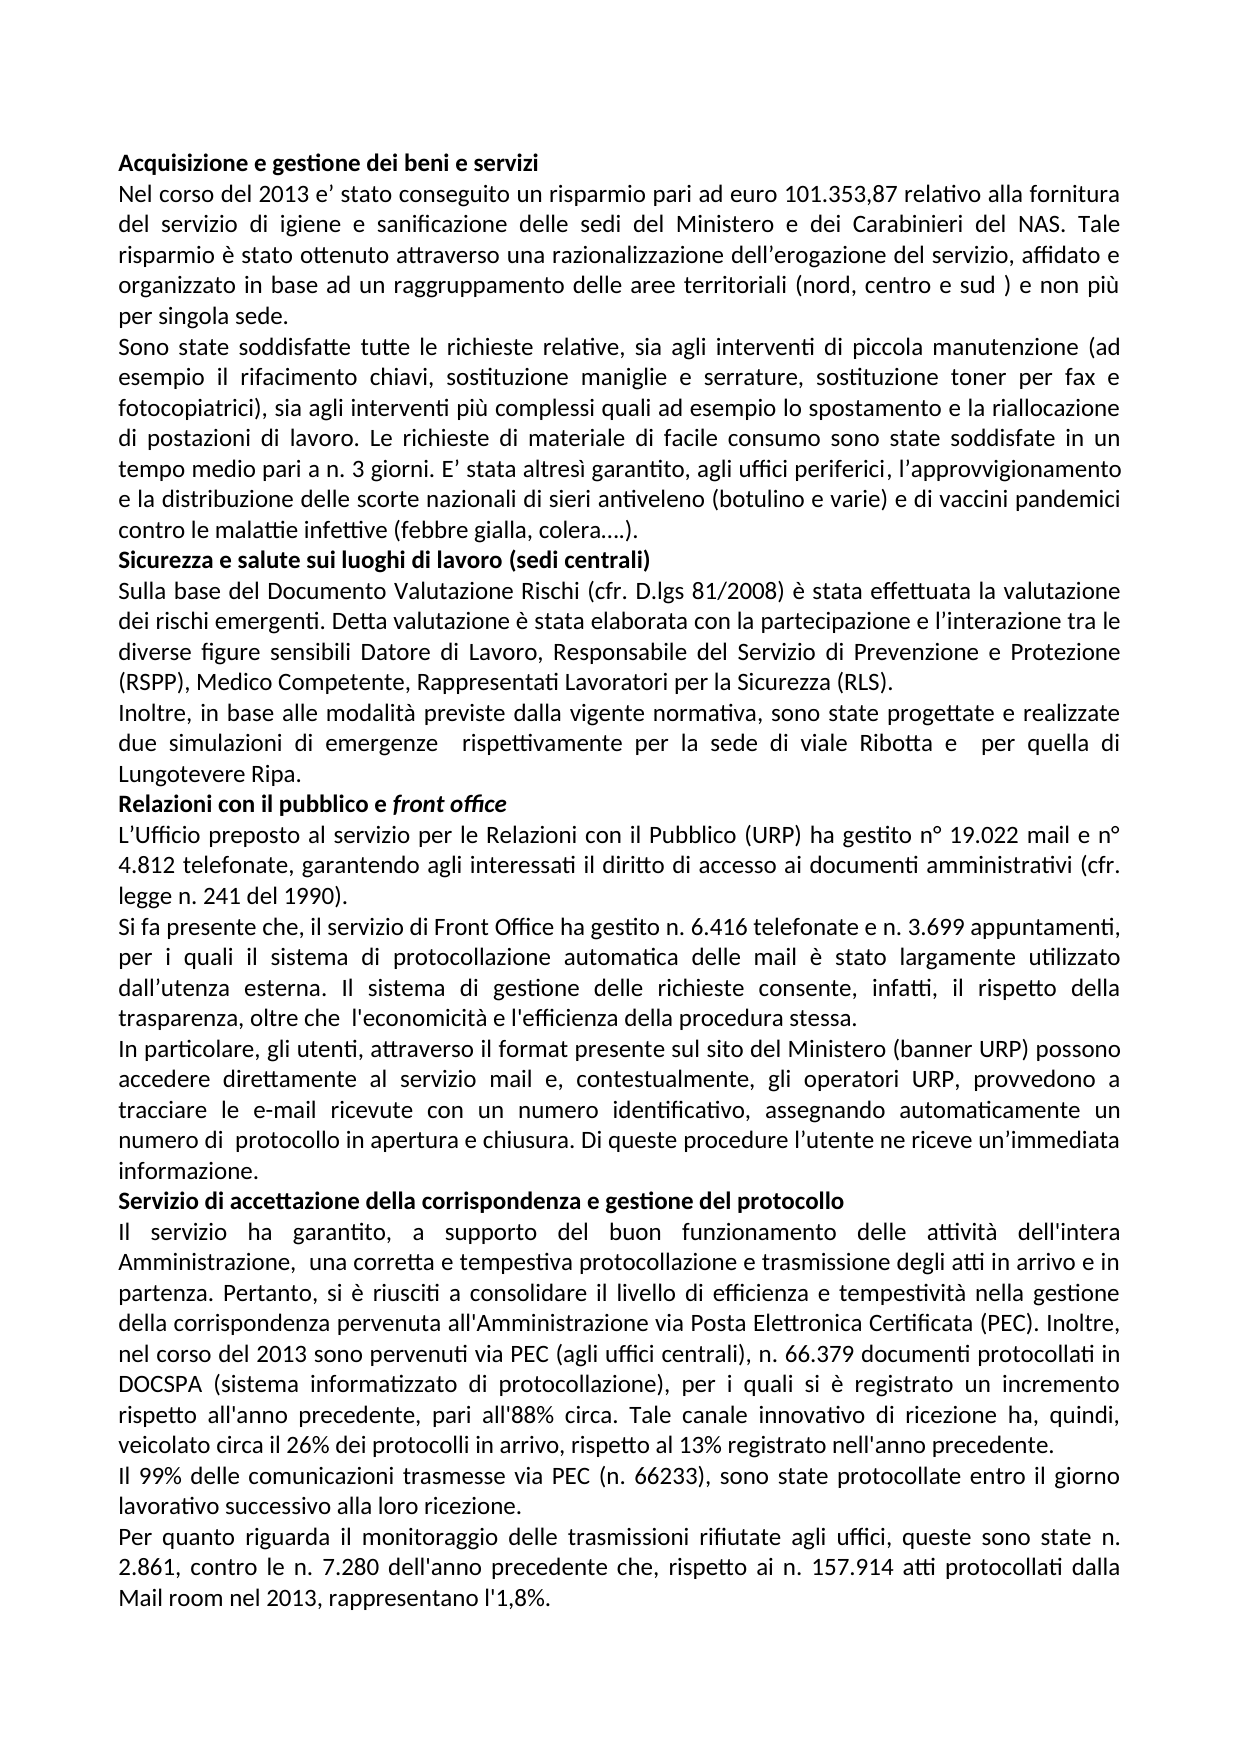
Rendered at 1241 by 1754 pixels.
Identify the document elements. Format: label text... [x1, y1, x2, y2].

text In particolare, gli utenti, attraverso il format presente sul sito del Ministero (banner URP) possono accedere direttamente al servizio mail e, contestualmente, gli operatori URP, provvedono a tracciare le e-mail ricevute con un numero identificativo, assegnando automaticamente un numero di protocollo in apertura e chiusura. Di queste procedure l’utente ne riceve un’immediata informazione. [118, 1033, 1122, 1185]
text Il servizio ha garantito, a supporto del buon funzionamento delle attività dell'intera Amministrazione, una corretta e tempestiva protocollazione e trasmissione degli atti in arrivo e in partenza. Pertanto, si è riusciti a consolidare il livello di efficienza e tempestività nella gestione della corrispondenza pervenuta all'Amministrazione via Posta Elettronica Certificata (PEC). Inoltre, nel corso del 2013 sono pervenuti via PEC (agli uffici centrali), n. 66.379 documenti protocollati in DOCSPA (sistema informatizzato di protocollazione), per i quali si è registrato un incremento rispetto all'anno precedente, pari all'88% circa. Tale canale innovativo di ricezione ha, quindi, veicolato circa il 26% dei protocolli in arrivo, rispetto al 13% registrato nell'anno precedente. [118, 1216, 1122, 1460]
text Sicurezza e salute sui luoghi di lavoro (sedi centrali) [118, 544, 1122, 575]
text Inoltre, in base alle modalità previste dalla vigente normativa, sono state progettate e realizzate due simulazioni di emergenze rispettivamente per la sede di viale Ribotta e per quella di Lungotevere Ripa. [118, 697, 1122, 788]
text Sono state soddisfatte tutte le richieste relative, sia agli interventi di piccola manutenzione (ad esempio il rifacimento chiavi, sostituzione maniglie e serrature, sostituzione toner per fax e fotocopiatrici), sia agli interventi più complessi quali ad esempio lo spostamento e la riallocazione di postazioni di lavoro. Le richieste di materiale di facile consumo sono state soddisfate in un tempo medio pari a n. 3 giorni. E’ stata altresì garantito, agli uffici periferici, l’approvvigionamento e la distribuzione delle scorte nazionali di sieri antiveleno (botulino e varie) e di vaccini pandemici contro le malattie infettive (febbre gialla, colera….). [118, 331, 1122, 544]
text Sulla base del Documento Valutazione Rischi (cfr. D.lgs 81/2008) è stata effettuata la valutazione dei rischi emergenti. Detta valutazione è stata elaborata con la partecipazione e l’interazione tra le diverse figure sensibili Datore di Lavoro, Responsabile del Servizio di Prevenzione e Protezione (RSPP), Medico Competente, Rappresentati Lavoratori per la Sicurezza (RLS). [118, 575, 1122, 697]
text Il 99% delle comunicazioni trasmesse via PEC (n. 66233), sono state protocollate entro il giorno lavorativo successivo alla loro ricezione. [118, 1460, 1122, 1521]
text Per quanto riguarda il monitoraggio delle trasmissioni rifiutate agli uffici, queste sono state n. 2.861, contro le n. 7.280 dell'anno precedente che, rispetto ai n. 157.914 atti protocollati dalla Mail room nel 2013, rappresentano l'1,8%. [118, 1521, 1122, 1613]
text Nel corso del 2013 e’ stato conseguito un risparmio pari ad euro 101.353,87 relativo alla fornitura del servizio di igiene e sanificazione delle sedi del Ministero e dei Carabinieri del NAS. Tale risparmio è stato ottenuto attraverso una razionalizzazione dell’erogazione del servizio, affidato e organizzato in base ad un raggruppamento delle aree territoriali (nord, centro e sud ) e non più per singola sede. [118, 178, 1122, 331]
text Si fa presente che, il servizio di Front Office ha gestito n. 6.416 telefonate e n. 3.699 appuntamenti, per i quali il sistema di protocollazione automatica delle mail è stato largamente utilizzato dall’utenza esterna. Il sistema di gestione delle richieste consente, infatti, il rispetto della trasparenza, oltre che l'economicità e l'efficienza della procedura stessa. [118, 911, 1122, 1033]
text Relazioni con il pubblico e front office [118, 788, 1122, 819]
text L’Ufficio preposto al servizio per le Relazioni con il Pubblico (URP) ha gestito n° 19.022 mail e n° 4.812 telefonate, garantendo agli interessati il diritto di accesso ai documenti amministrativi (cfr. legge n. 241 del 1990). [118, 819, 1122, 911]
text Acquisizione e gestione dei beni e servizi [118, 148, 1122, 178]
text Servizio di accettazione della corrispondenza e gestione del protocollo [118, 1185, 1122, 1216]
